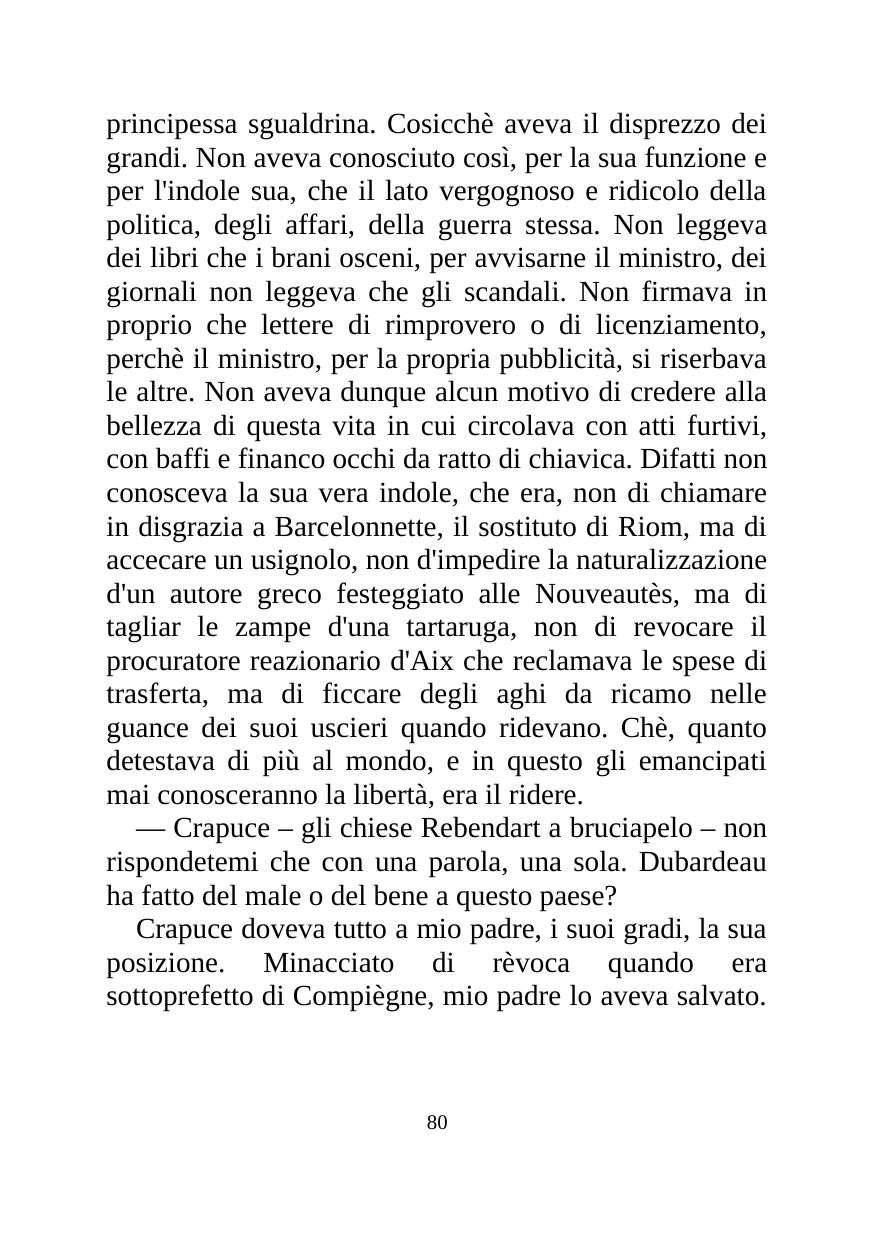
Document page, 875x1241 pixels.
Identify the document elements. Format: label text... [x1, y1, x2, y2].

text — Crapuce – gli chiese Rebendart a bruciapelo – non rispondetemi che con una parola, una sola. Dubardeau ha fatto del male o del bene a questo paese? [106, 811, 768, 911]
text Crapuce doveva tutto a mio padre, i suoi gradi, la sua posizione. Minacciato di rèvoca quando era sottoprefetto di Compiègne, mio padre lo aveva salvato. [106, 911, 768, 1012]
text principessa sgualdrina. Cosicchè aveva il disprezzo dei grandi. Non aveva conosciuto così, per la sua funzione e per l'indole sua, che il lato vergognoso e ridicolo della politica, degli affari, della guerra stessa. Non leggeva dei libri che i brani osceni, per avvisarne il ministro, dei giornali non leggeva che gli scandali. Non firmava in proprio che lettere di rimprovero o di licenziamento, perchè il ministro, per la propria pubblicità, si riserbava le altre. Non aveva dunque alcun motivo di credere alla bellezza di questa vita in cui circolava con atti furtivi, con baffi e financo occhi da ratto di chiavica. Difatti non conosceva la sua vera indole, che era, non di chiamare in disgrazia a Barcelonnette, il sostituto di Riom, ma di accecare un usignolo, non d'impedire la naturalizzazione d'un autore greco festeggiato alle Nouveautès, ma di tagliar le zampe d'una tartaruga, non di revocare il procuratore reazionario d'Aix che reclamava le spese di trasferta, ma di ficcare degli aghi da ricamo nelle guance dei suoi uscieri quando ridevano. Chè, quanto detestava di più al mondo, e in questo gli emancipati mai conosceranno la libertà, era il ridere. [106, 106, 768, 811]
